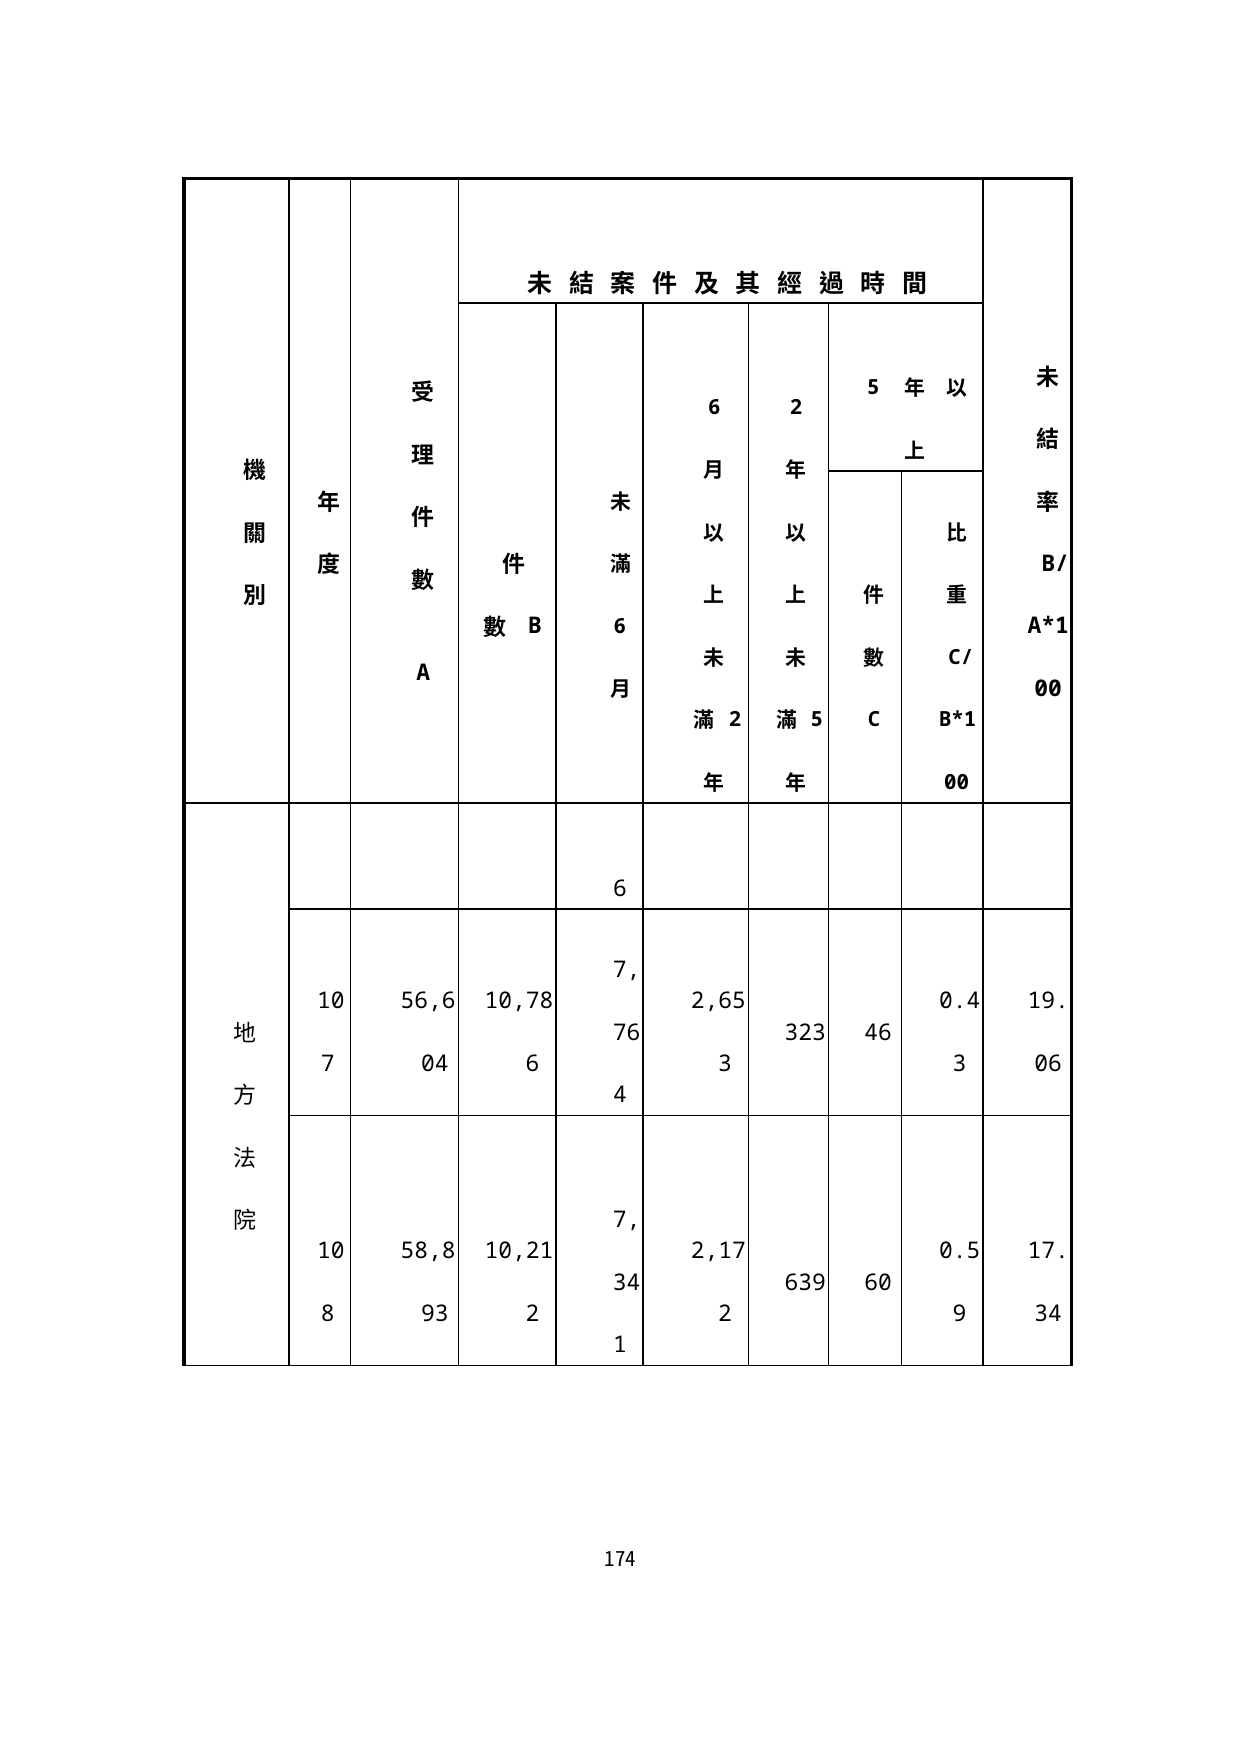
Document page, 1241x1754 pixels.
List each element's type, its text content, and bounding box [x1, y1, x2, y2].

table_header 年 度 [290, 180, 350, 802]
table_cell 比重C/B*100 [902, 472, 982, 802]
table_cell 323 [749, 910, 828, 1115]
table_cell 2年以上未滿5年 [749, 304, 828, 802]
table_cell 10,786 [459, 910, 555, 1115]
table_cell 地方法院 [186, 804, 288, 1365]
table_cell [351, 804, 458, 908]
table_cell 17.34 [984, 1116, 1070, 1365]
table_header 機關別 [186, 180, 288, 802]
table_header 未結率B/A*100 [984, 180, 1070, 802]
table_cell [290, 804, 350, 908]
table_cell 6 [557, 804, 642, 908]
table_cell [984, 804, 1070, 908]
table_cell 58,893 [351, 1116, 458, 1365]
table_cell 5年以上 [829, 304, 982, 470]
table_cell 件數B [459, 304, 555, 802]
table_cell 108 [290, 1116, 350, 1365]
table_cell 60 [829, 1116, 901, 1365]
table_cell 46 [829, 910, 901, 1115]
table_cell 2,172 [644, 1116, 748, 1365]
table_cell 未滿6月 [557, 304, 642, 802]
table_cell 56,604 [351, 910, 458, 1115]
table_cell 6月以上未滿2年 [644, 304, 748, 802]
table_cell [902, 804, 982, 908]
table_cell 0.43 [902, 910, 982, 1115]
table_cell 107 [290, 910, 350, 1115]
table_cell [459, 804, 555, 908]
table_header 受理件數 A [351, 180, 458, 802]
table_cell [749, 804, 828, 908]
table_header 未結案件及其經過時間 [459, 180, 982, 302]
table_cell 0.59 [902, 1116, 982, 1365]
table_cell 639 [749, 1116, 828, 1365]
table_cell 19.06 [984, 910, 1070, 1115]
table_cell [644, 804, 748, 908]
table_cell 件數C [829, 472, 901, 802]
table_cell 7,341 [557, 1116, 642, 1365]
table_cell 2,653 [644, 910, 748, 1115]
table_cell 10,212 [459, 1116, 555, 1365]
table_cell 7,764 [557, 910, 642, 1115]
table_cell [829, 804, 901, 908]
